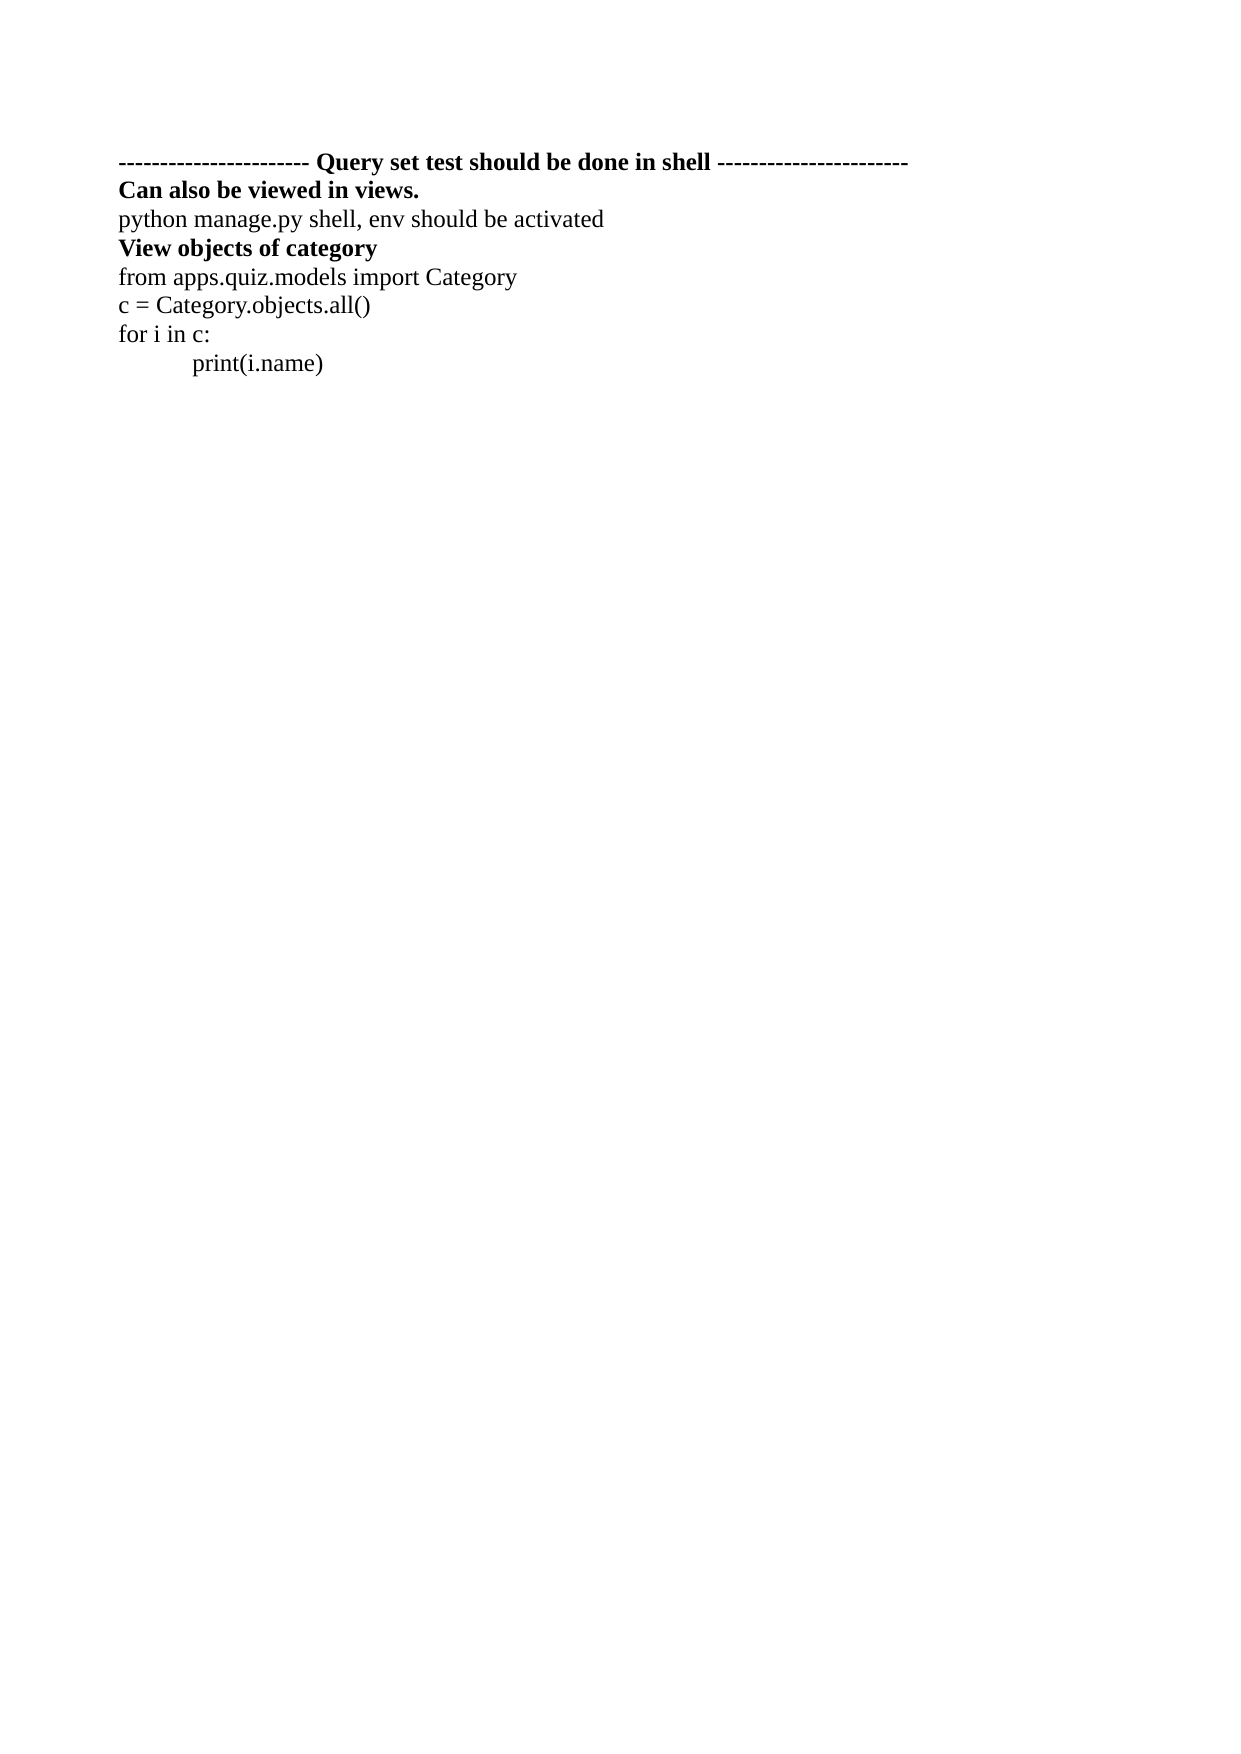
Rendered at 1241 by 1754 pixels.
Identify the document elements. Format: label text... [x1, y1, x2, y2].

text ----------------------- Query set test should be done in shell ----------------------- [118, 147, 1122, 176]
text print(i.name) [118, 348, 1122, 377]
text from apps.quiz.models import Category [118, 262, 1122, 291]
text View objects of category [118, 233, 1122, 262]
text for i in c: [118, 319, 1122, 348]
text python manage.py shell, env should be activated [118, 204, 1122, 233]
text c = Category.objects.all() [118, 291, 1122, 319]
text Can also be viewed in views. [118, 176, 1122, 204]
